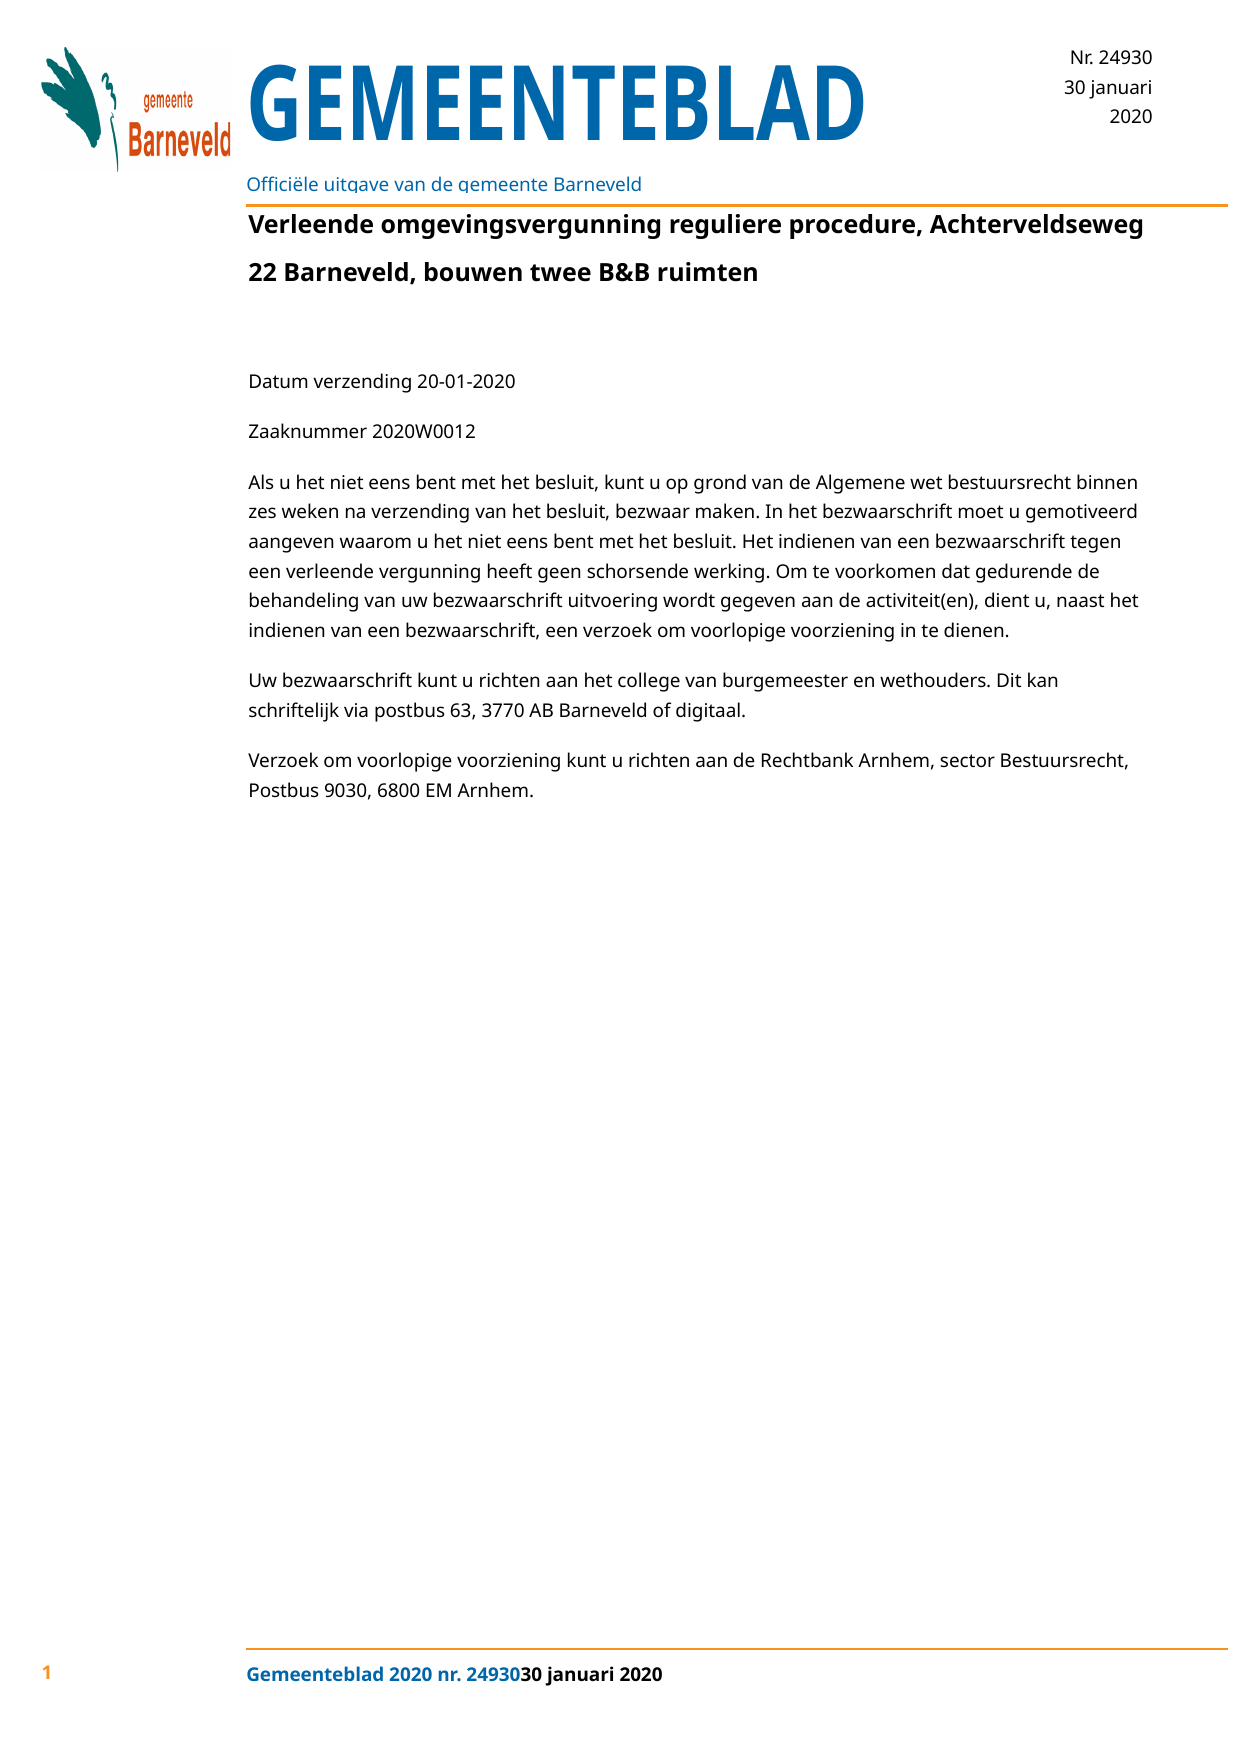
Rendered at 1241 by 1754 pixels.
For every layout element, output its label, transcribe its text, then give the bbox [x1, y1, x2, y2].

text Uw bezwaarschrift kunt u richten aan het college van burgemeester en wethouders. Dit kan schriftelijk via postbus 63, 3770 AB Barneveld of digitaal. [248, 667, 1152, 723]
text Zaaknummer 2020W0012 [248, 419, 1152, 444]
text Als u het niet eens bent met het besluit, kunt u op grond van de Algemene wet bestuursrecht binnen zes weken na verzending van het besluit, bezwaar maken. In het bezwaarschrift moet u gemotiveerd aangeven waarom u het niet eens bent met het besluit. Het indienen van een bezwaarschrift tegen een verleende vergunning heeft geen schorsende werking. Om te voorkomen dat gedurende de behandeling van uw bezwaarschrift uitvoering wordt gegeven aan de activiteit(en), dient u, naast het indienen van een bezwaarschrift, een verzoek om voorlopige voorziening in te dienen. [248, 469, 1152, 643]
text Verleende omgevingsvergunning reguliere procedure, Achterveldseweg 22 Barneveld, bouwen twee B&B ruimten [248, 207, 1152, 288]
text Verzoek om voorlopige voorziening kunt u richten aan de Rechtbank Arnhem, sector Bestuursrecht, Postbus 9030, 6800 EM Arnhem. [248, 747, 1152, 803]
text Datum verzending 20-01-2020 [248, 368, 1152, 394]
picture [41, 47, 231, 172]
